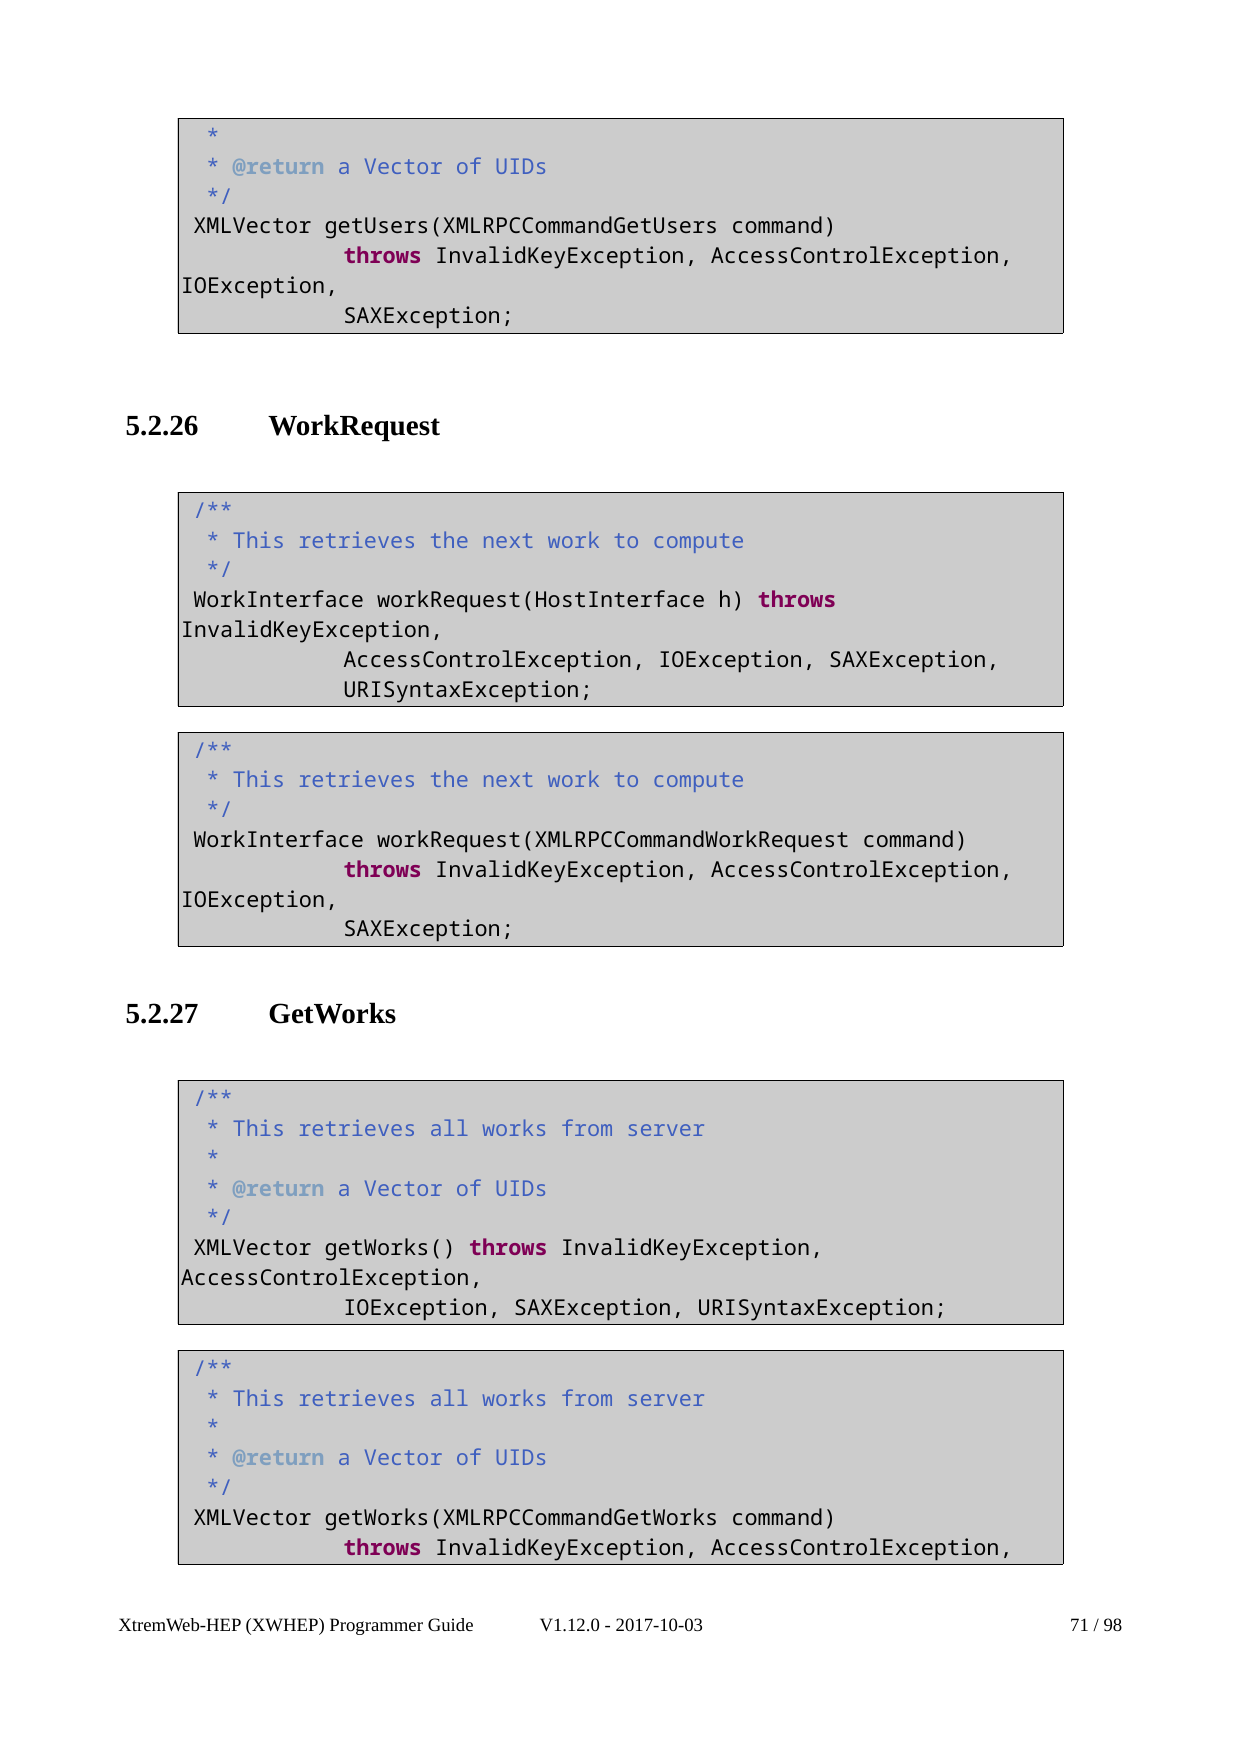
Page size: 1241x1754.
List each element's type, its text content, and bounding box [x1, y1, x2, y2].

text throws InvalidKeyException, AccessControlException, [179, 1528, 1063, 1564]
text * [179, 1140, 1063, 1169]
text /** [179, 493, 1063, 522]
text XMLVector getWorks(XMLRPCCommandGetWorks command) [179, 1499, 1063, 1528]
text */ [179, 178, 1063, 207]
text * This retrieves the next work to compute [179, 761, 1063, 791]
text */ [179, 1469, 1063, 1499]
text * @return a Vector of UIDs [179, 1169, 1063, 1199]
text XMLVector getUsers(XMLRPCCommandGetUsers command) [179, 207, 1063, 237]
text SAXException; [179, 910, 1063, 946]
text */ [179, 551, 1063, 581]
text * [179, 1409, 1063, 1439]
text URISyntaxException; [179, 671, 1063, 706]
text * This retrieves the next work to compute [179, 522, 1063, 551]
text * This retrieves all works from server [179, 1110, 1063, 1140]
subtitle WorkRequest [118, 408, 1122, 442]
text WorkInterface workRequest(XMLRPCCommandWorkRequest command) [179, 821, 1063, 851]
text XMLVector getWorks() throws InvalidKeyException, AccessControlException, [179, 1229, 1063, 1289]
text * [179, 119, 1063, 148]
text * @return a Vector of UIDs [179, 1439, 1063, 1469]
text WorkInterface workRequest(HostInterface h) throws InvalidKeyException, [179, 581, 1063, 641]
text * This retrieves all works from server [179, 1379, 1063, 1409]
text */ [179, 791, 1063, 821]
text SAXException; [179, 297, 1063, 333]
text throws InvalidKeyException, AccessControlException, IOException, [179, 237, 1063, 297]
text AccessControlException, IOException, SAXException, [179, 641, 1063, 671]
text /** [179, 1351, 1063, 1379]
text throws InvalidKeyException, AccessControlException, IOException, [179, 851, 1063, 910]
text /** [179, 1081, 1063, 1110]
text IOException, SAXException, URISyntaxException; [179, 1289, 1063, 1324]
text * @return a Vector of UIDs [179, 148, 1063, 178]
text */ [179, 1199, 1063, 1229]
subtitle GetWorks [118, 996, 1122, 1030]
text /** [179, 733, 1063, 761]
